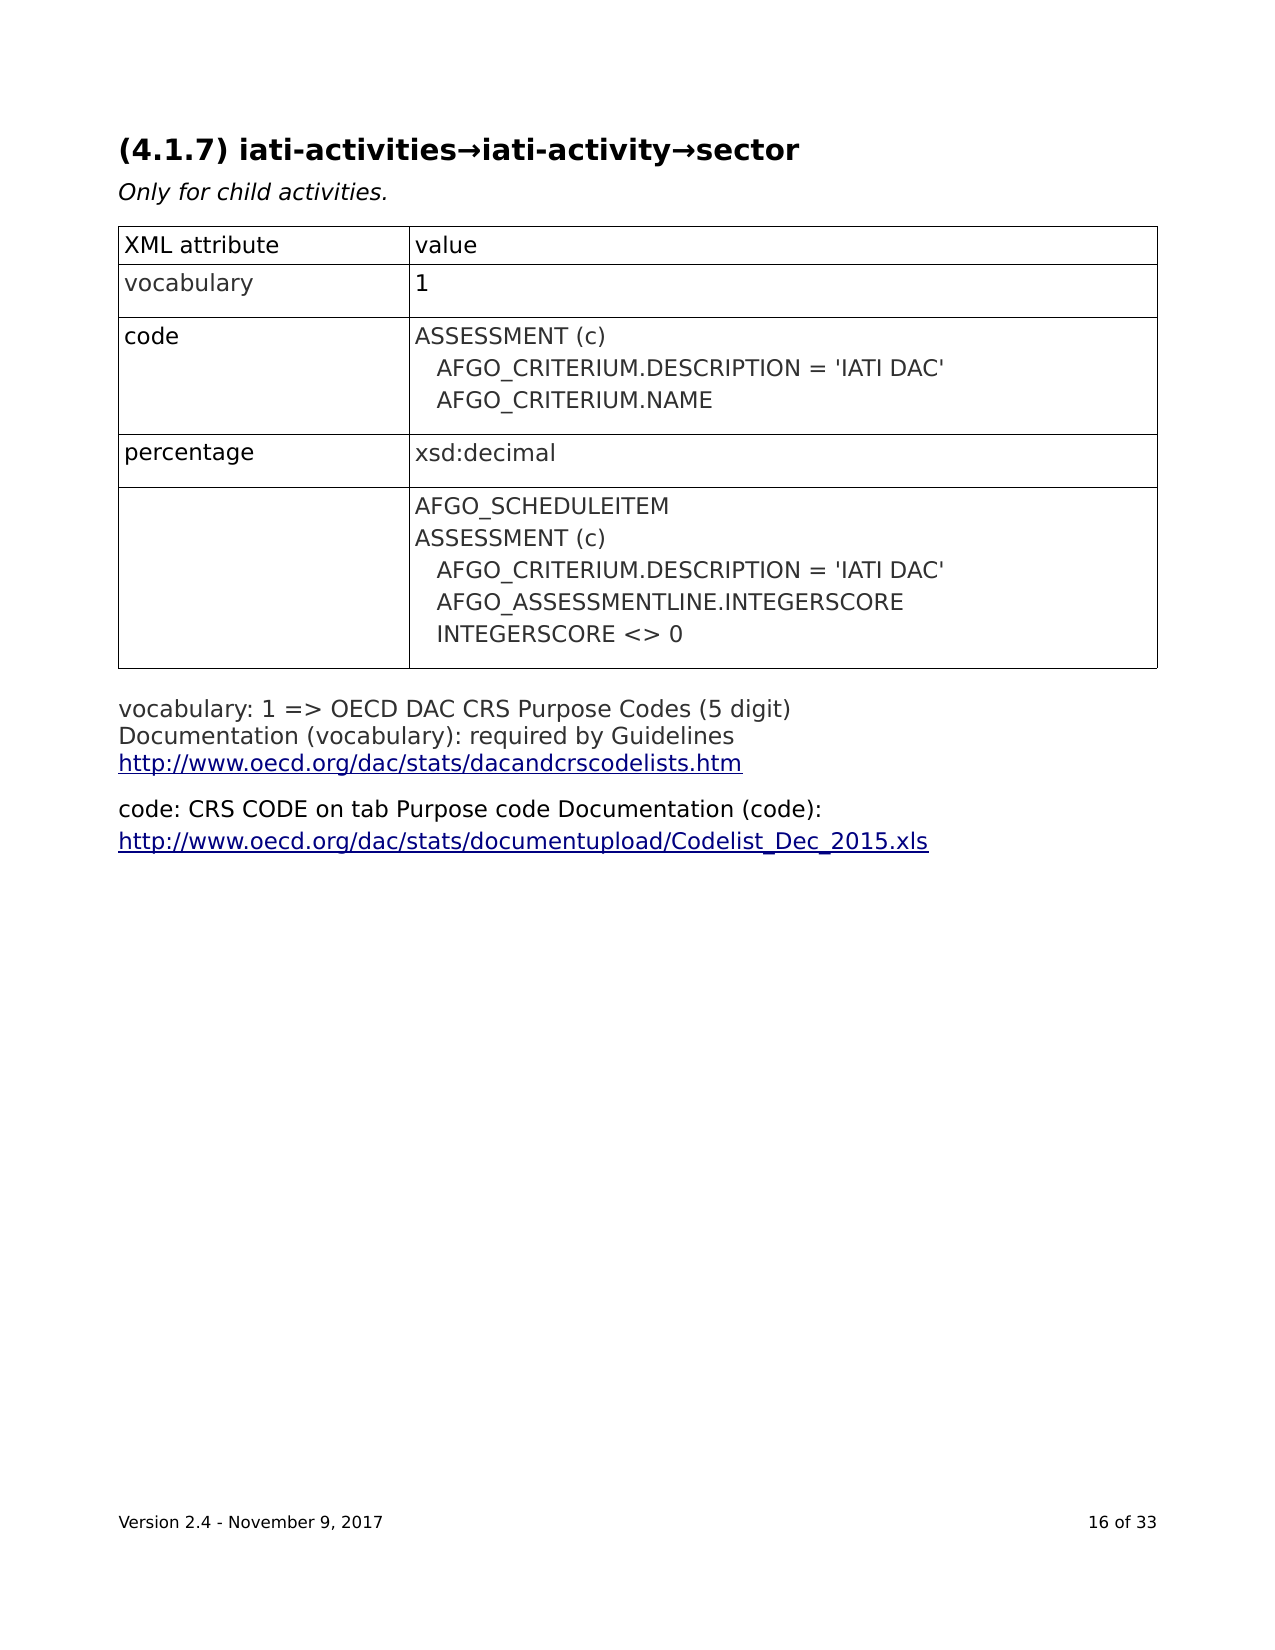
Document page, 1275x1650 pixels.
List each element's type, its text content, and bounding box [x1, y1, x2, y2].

table_header XML attribute [119, 227, 409, 264]
text code: CRS CODE on tab Purpose code Documentation (code): http://www.oecd.org/dac/stats/documentupload/Codelist_Dec_2015.xls [118, 796, 1157, 887]
table_cell 1 [410, 265, 1157, 317]
table_cell ASSESSMENT (c) AFGO_CRITERIUM.DESCRIPTION = 'IATI DAC' AFGO_CRITERIUM.NAME [410, 318, 1157, 434]
table_cell xsd:decimal [410, 435, 1157, 487]
text Only for child activities. [118, 179, 1157, 206]
table_cell code [119, 318, 409, 434]
table_cell percentage [119, 435, 409, 487]
table_cell vocabulary [119, 265, 409, 317]
text vocabulary: 1 => OECD DAC CRS Purpose Codes (5 digit) [118, 669, 1157, 723]
table_cell [119, 488, 409, 668]
text http://www.oecd.org/dac/stats/dacandcrscodelists.htm [118, 750, 1157, 777]
table_header value [410, 227, 1157, 264]
table_cell AFGO_SCHEDULEITEM ASSESSMENT (c) AFGO_CRITERIUM.DESCRIPTION = 'IATI DAC' AFGO_ASSESSMENTLINE.INTEGERSCORE INTEGERSCORE <> 0 [410, 488, 1157, 668]
subtitle (4.1.7) iati-activities→iati-activity→sector [118, 133, 1157, 167]
text Documentation (vocabulary): required by Guidelines [118, 723, 1157, 750]
